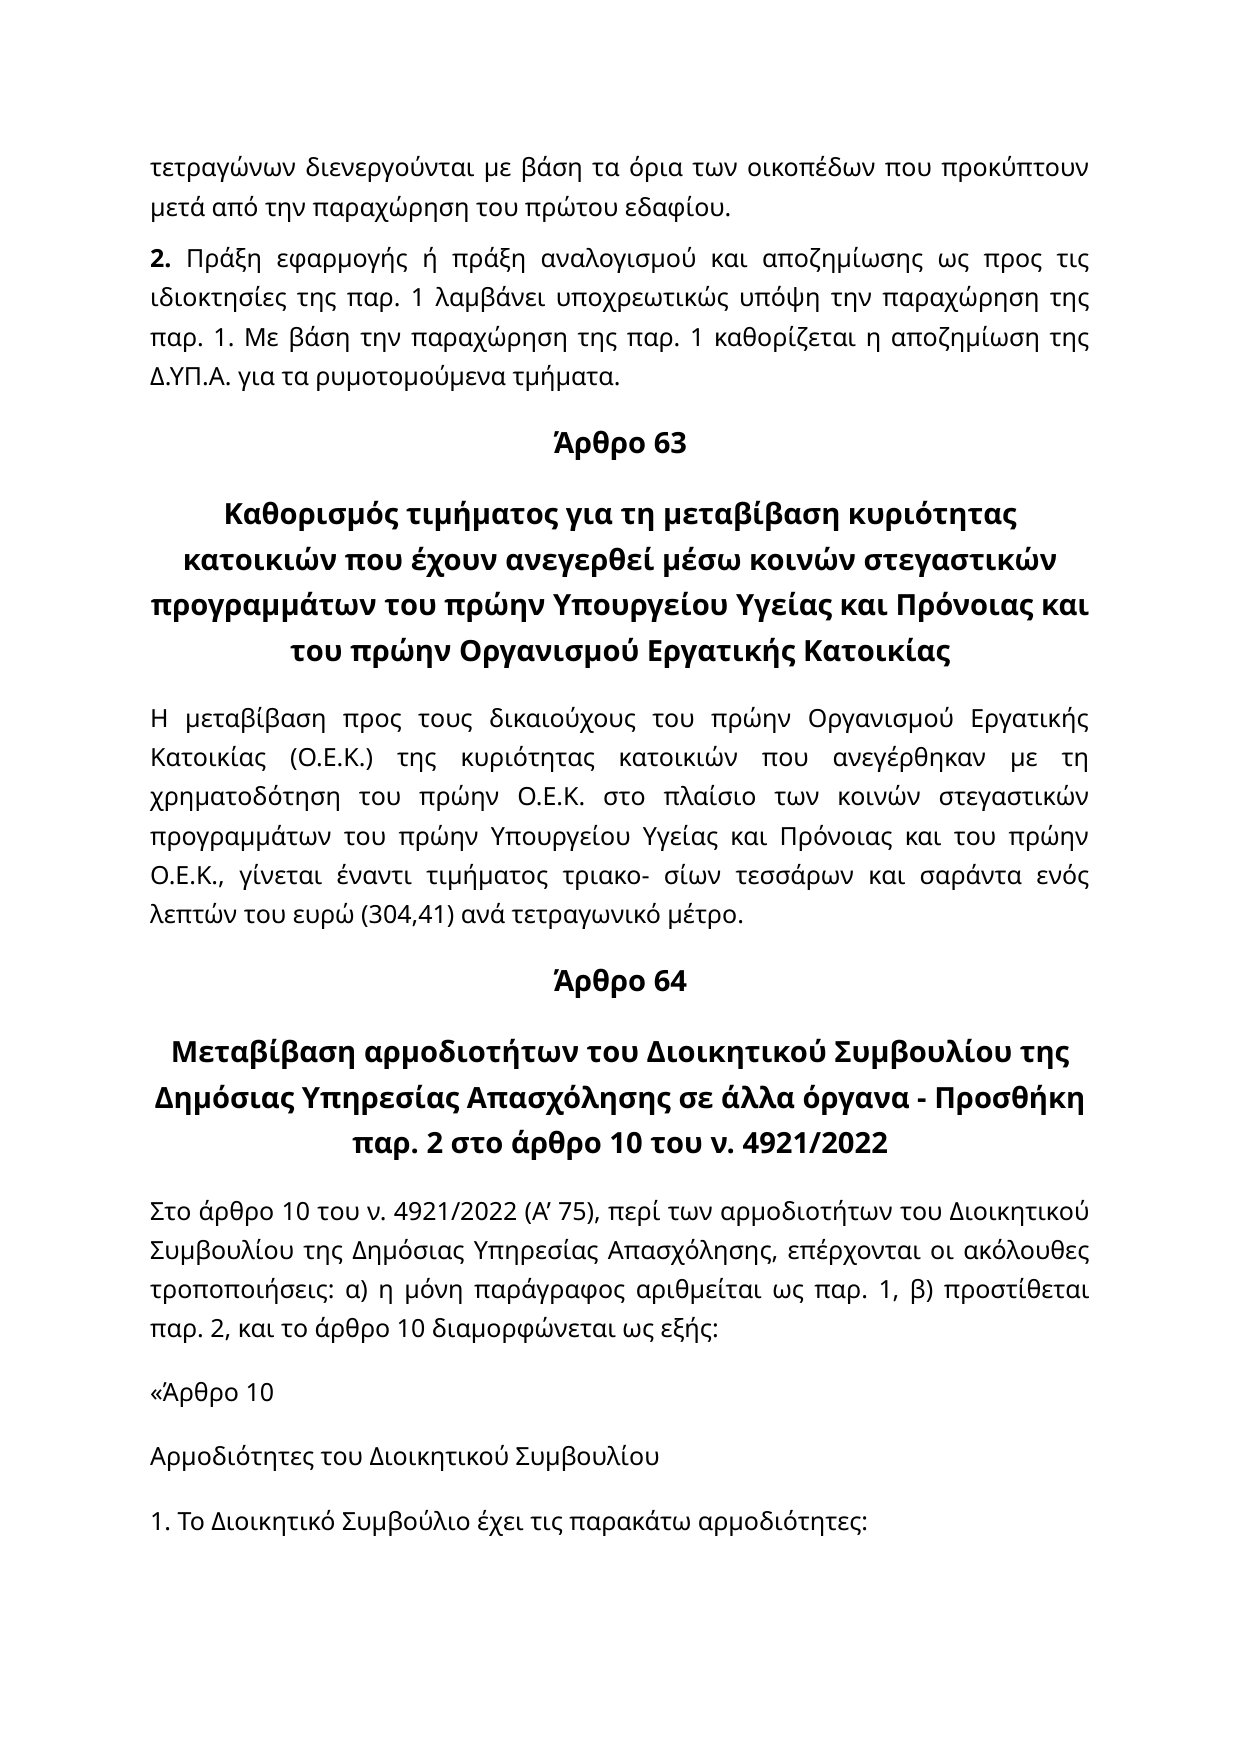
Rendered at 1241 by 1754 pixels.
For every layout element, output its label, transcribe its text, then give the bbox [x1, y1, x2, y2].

subtitle Καθορισμός τιμήματος για τη μεταβίβαση κυριότητας κατοικιών που έχουν ανεγερθεί μέσω κοινών στεγαστικών προγραμμάτων του πρώην Υπουργείου Υγείας και Πρόνοιας και του πρώην Οργανισμού Εργατικής Κατοικίας [150, 493, 1090, 670]
text 1. Το Διοικητικό Συμβούλιο έχει τις παρακάτω αρμοδιότητες: [150, 1503, 1090, 1537]
subtitle Άρθρο 63 [150, 422, 1090, 462]
text τετραγώνων διενεργούνται με βάση τα όρια των οικοπέδων που προκύπτουν μετά από την παραχώρηση του πρώτου εδαφίου. [150, 150, 1090, 223]
text Αρμοδιότητες του Διοικητικού Συμβουλίου [150, 1439, 1090, 1473]
text Η μεταβίβαση προς τους δικαιούχους του πρώην Οργανισμού Εργατικής Κατοικίας (Ο.Ε.Κ.) της κυριότητας κατοικιών που ανεγέρθηκαν με τη χρηματοδότηση του πρώην Ο.Ε.Κ. στο πλαίσιο των κοινών στεγαστικών προγραμμάτων του πρώην Υπουργείου Υγείας και Πρόνοιας και του πρώην Ο.Ε.Κ., γίνεται έναντι τιμήματος τριακο- σίων τεσσάρων και σαράντα ενός λεπτών του ευρώ (304,41) ανά τετραγωνικό μέτρο. [150, 701, 1090, 931]
subtitle Μεταβίβαση αρμοδιοτήτων του Διοικητικού Συμβουλίου της Δημόσιας Υπηρεσίας Απασχόλησης σε άλλα όργανα - Προσθήκη παρ. 2 στο άρθρο 10 του ν. 4921/2022 [150, 1031, 1090, 1162]
text «Άρθρο 10 [150, 1375, 1090, 1409]
subtitle Άρθρο 64 [150, 961, 1090, 1000]
text Στο άρθρο 10 του ν. 4921/2022 (Α’ 75), περί των αρμοδιοτήτων του Διοικητικού Συμβουλίου της Δημόσιας Υπηρεσίας Απασχόλησης, επέρχονται οι ακόλουθες τροποποιήσεις: α) η μόνη παράγραφος αριθμείται ως παρ. 1, β) προστίθεται παρ. 2, και το άρθρο 10 διαμορφώνεται ως εξής: [150, 1193, 1090, 1345]
text 2. Πράξη εφαρμογής ή πράξη αναλογισμού και αποζημίωσης ως προς τις ιδιοκτησίες της παρ. 1 λαμβάνει υποχρεωτικώς υπόψη την παραχώρηση της παρ. 1. Με βάση την παραχώρηση της παρ. 1 καθορίζεται η αποζημίωση της Δ.ΥΠ.Α. για τα ρυμοτομούμενα τμήματα. [150, 241, 1090, 392]
